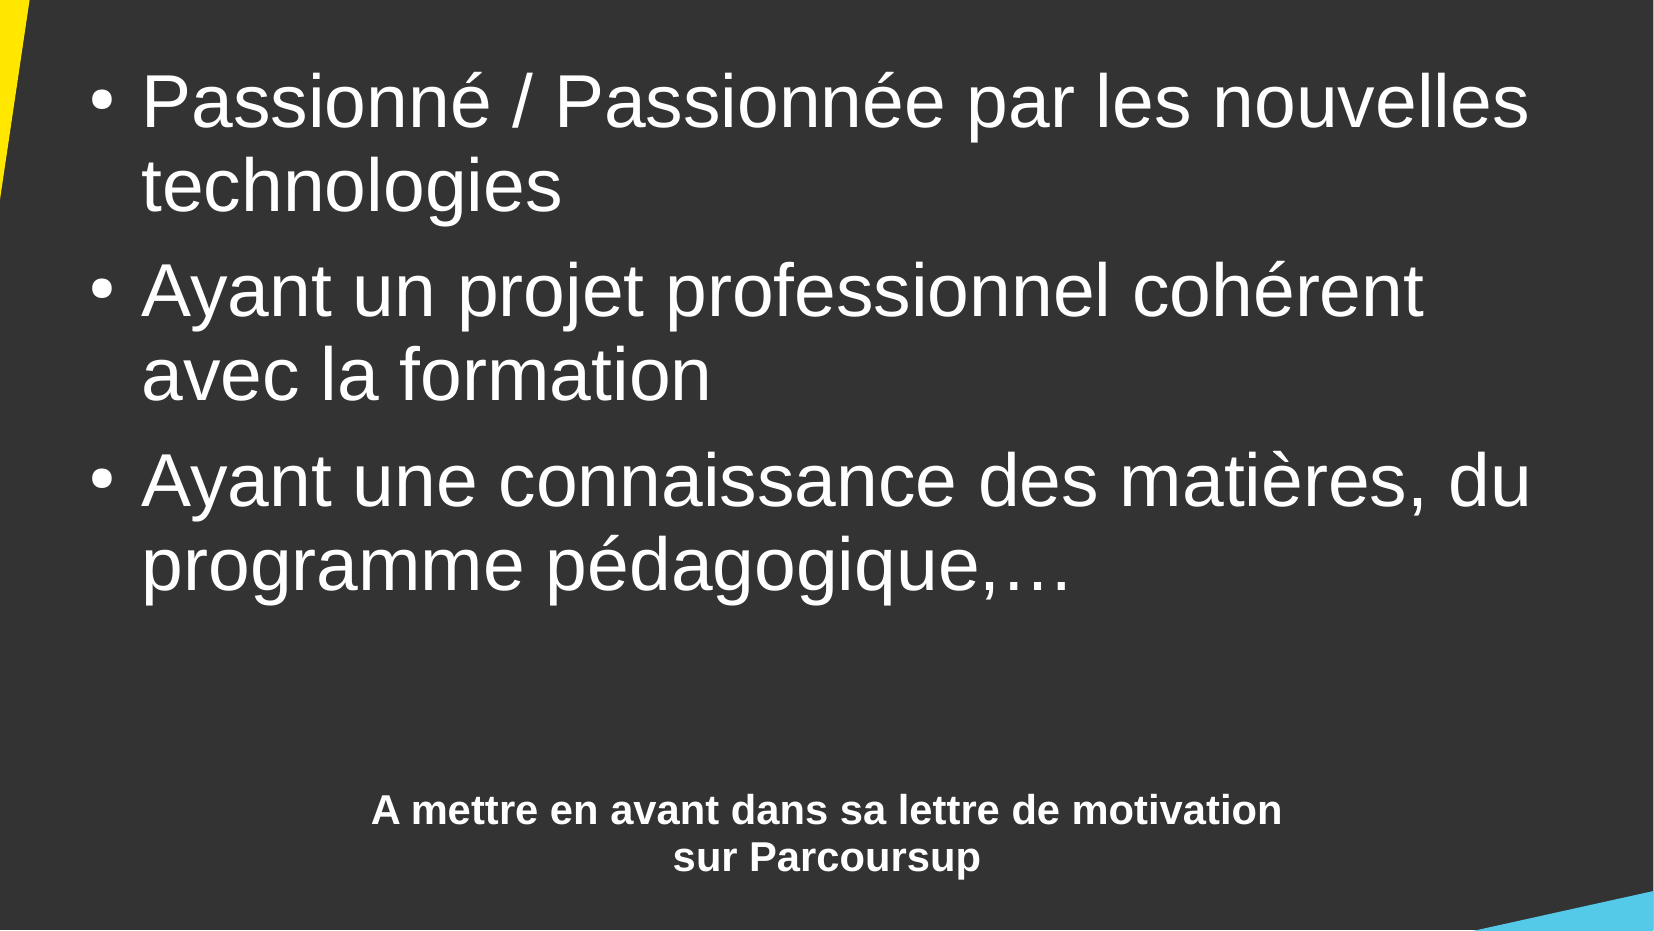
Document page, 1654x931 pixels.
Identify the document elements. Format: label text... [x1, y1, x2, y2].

text_box [1472, 890, 1654, 931]
list Passionné / Passionnée par les nouvelles technologies Ayant un projet professionnel cohérent avec la formation Ayant une connaissance des matières, du programme pédagogique,… [70, 59, 1595, 756]
text_box A mettre en avant dans sa lettre de motivation sur Parcoursup [347, 779, 1307, 888]
text_box [0, 0, 30, 200]
